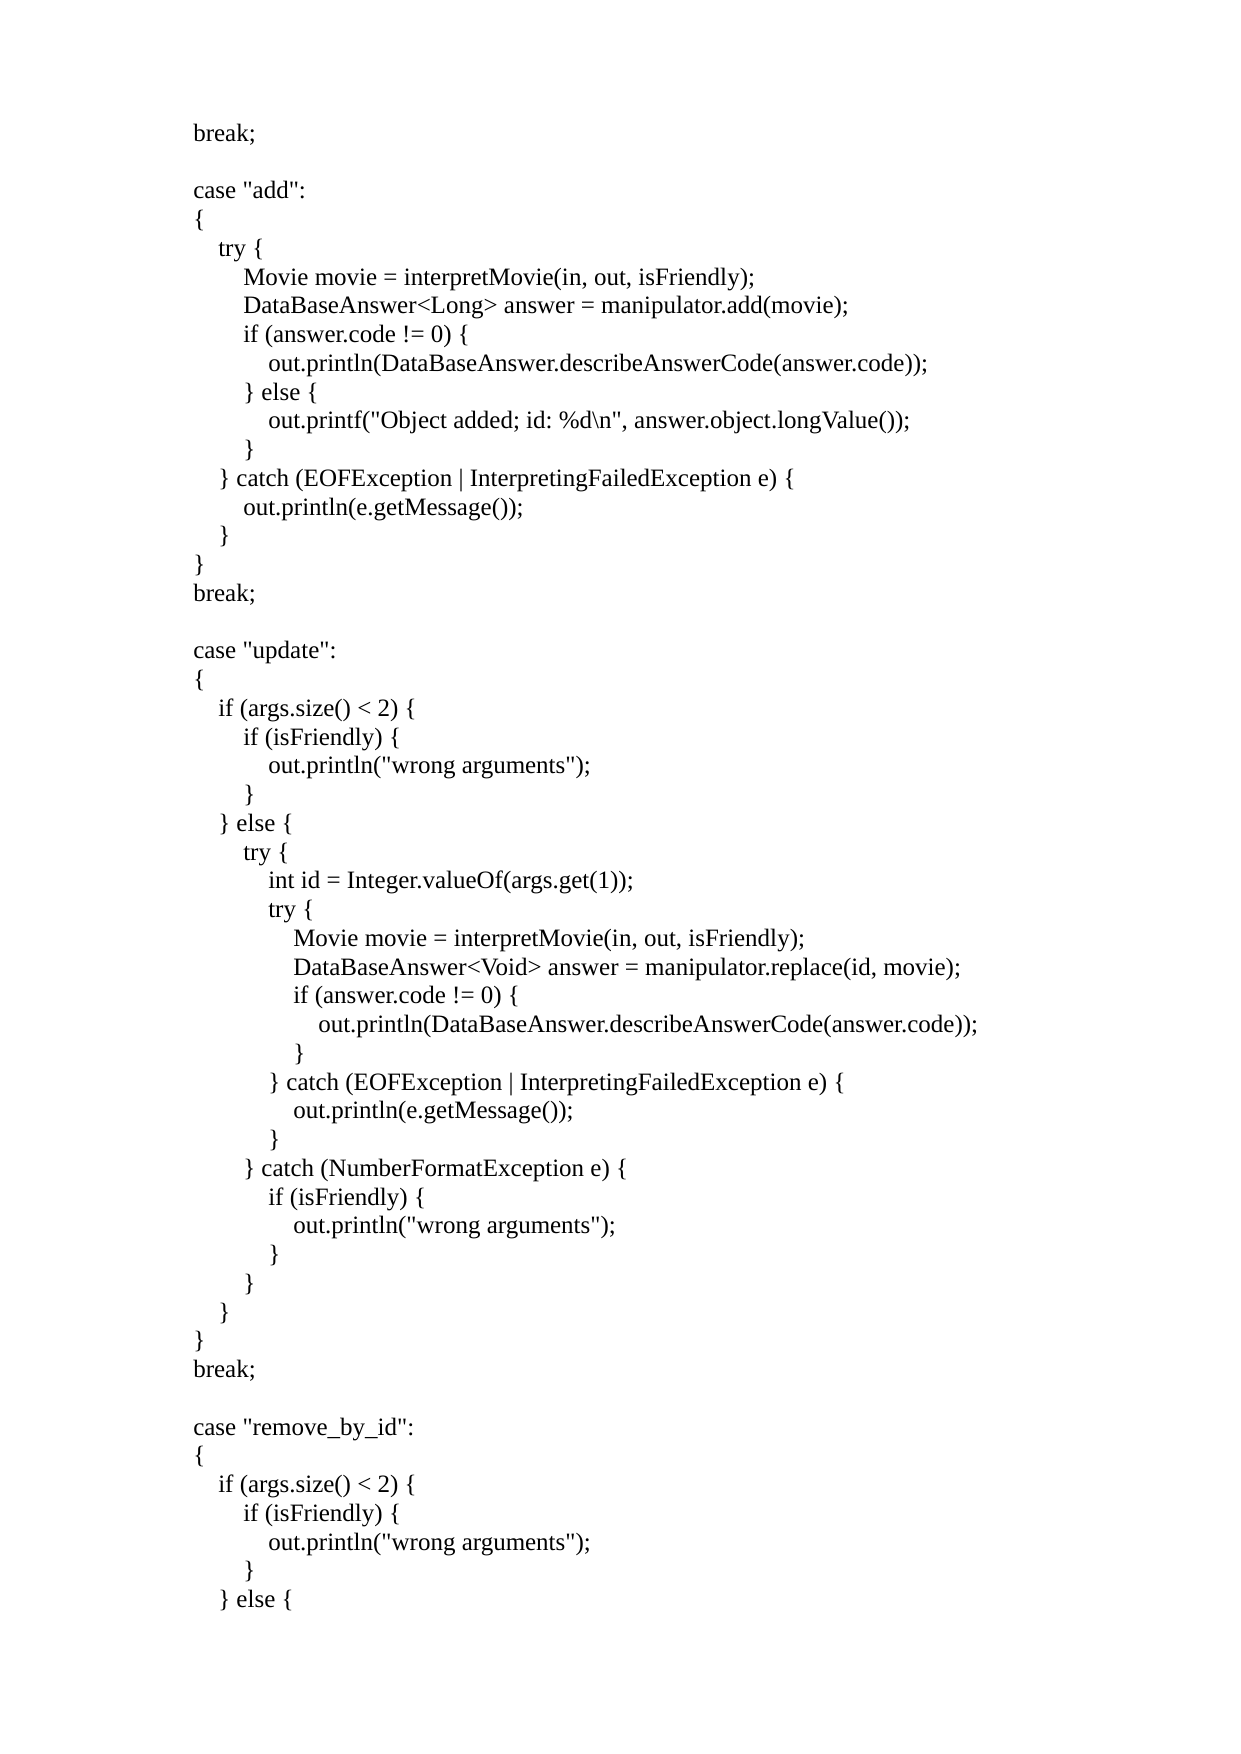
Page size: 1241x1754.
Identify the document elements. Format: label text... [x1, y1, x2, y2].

text if (args.size() < 2) { [118, 1469, 1122, 1498]
text if (isFriendly) { [118, 722, 1122, 751]
text case "update": [118, 636, 1122, 664]
text try { [118, 894, 1122, 923]
text try { [118, 233, 1122, 262]
text } catch (EOFException | InterpretingFailedException e) { [118, 1067, 1122, 1096]
text if (args.size() < 2) { [118, 693, 1122, 722]
text break; [118, 578, 1122, 607]
text } [118, 434, 1122, 463]
text if (isFriendly) { [118, 1182, 1122, 1211]
text out.printf("Object added; id: %d\n", answer.object.longValue()); [118, 406, 1122, 434]
text } [118, 549, 1122, 578]
text } [118, 521, 1122, 549]
text case "remove_by_id": [118, 1412, 1122, 1441]
text out.println("wrong arguments"); [118, 751, 1122, 779]
text } [118, 1268, 1122, 1297]
text { [118, 1441, 1122, 1469]
text } [118, 1326, 1122, 1354]
text out.println(e.getMessage()); [118, 492, 1122, 521]
text } else { [118, 808, 1122, 837]
text } [118, 779, 1122, 808]
text DataBaseAnswer<Long> answer = manipulator.add(movie); [118, 291, 1122, 319]
text DataBaseAnswer<Void> answer = manipulator.replace(id, movie); [118, 952, 1122, 981]
text try { [118, 837, 1122, 866]
text break; [118, 1354, 1122, 1383]
text break; [118, 118, 1122, 147]
text } [118, 1556, 1122, 1584]
text out.println("wrong arguments"); [118, 1527, 1122, 1556]
text } [118, 1038, 1122, 1067]
text } catch (NumberFormatException e) { [118, 1153, 1122, 1182]
text { [118, 664, 1122, 693]
text out.println(e.getMessage()); [118, 1096, 1122, 1124]
text } catch (EOFException | InterpretingFailedException e) { [118, 463, 1122, 492]
text if (isFriendly) { [118, 1498, 1122, 1527]
text } [118, 1124, 1122, 1153]
text { [118, 204, 1122, 233]
text if (answer.code != 0) { [118, 981, 1122, 1009]
text out.println(DataBaseAnswer.describeAnswerCode(answer.code)); [118, 1009, 1122, 1038]
text Movie movie = interpretMovie(in, out, isFriendly); [118, 923, 1122, 952]
text Movie movie = interpretMovie(in, out, isFriendly); [118, 262, 1122, 291]
text out.println(DataBaseAnswer.describeAnswerCode(answer.code)); [118, 348, 1122, 377]
text case "add": [118, 176, 1122, 204]
text } [118, 1297, 1122, 1326]
text if (answer.code != 0) { [118, 319, 1122, 348]
text } else { [118, 377, 1122, 406]
text } else { [118, 1584, 1122, 1613]
text out.println("wrong arguments"); [118, 1211, 1122, 1239]
text int id = Integer.valueOf(args.get(1)); [118, 866, 1122, 894]
text } [118, 1239, 1122, 1268]
